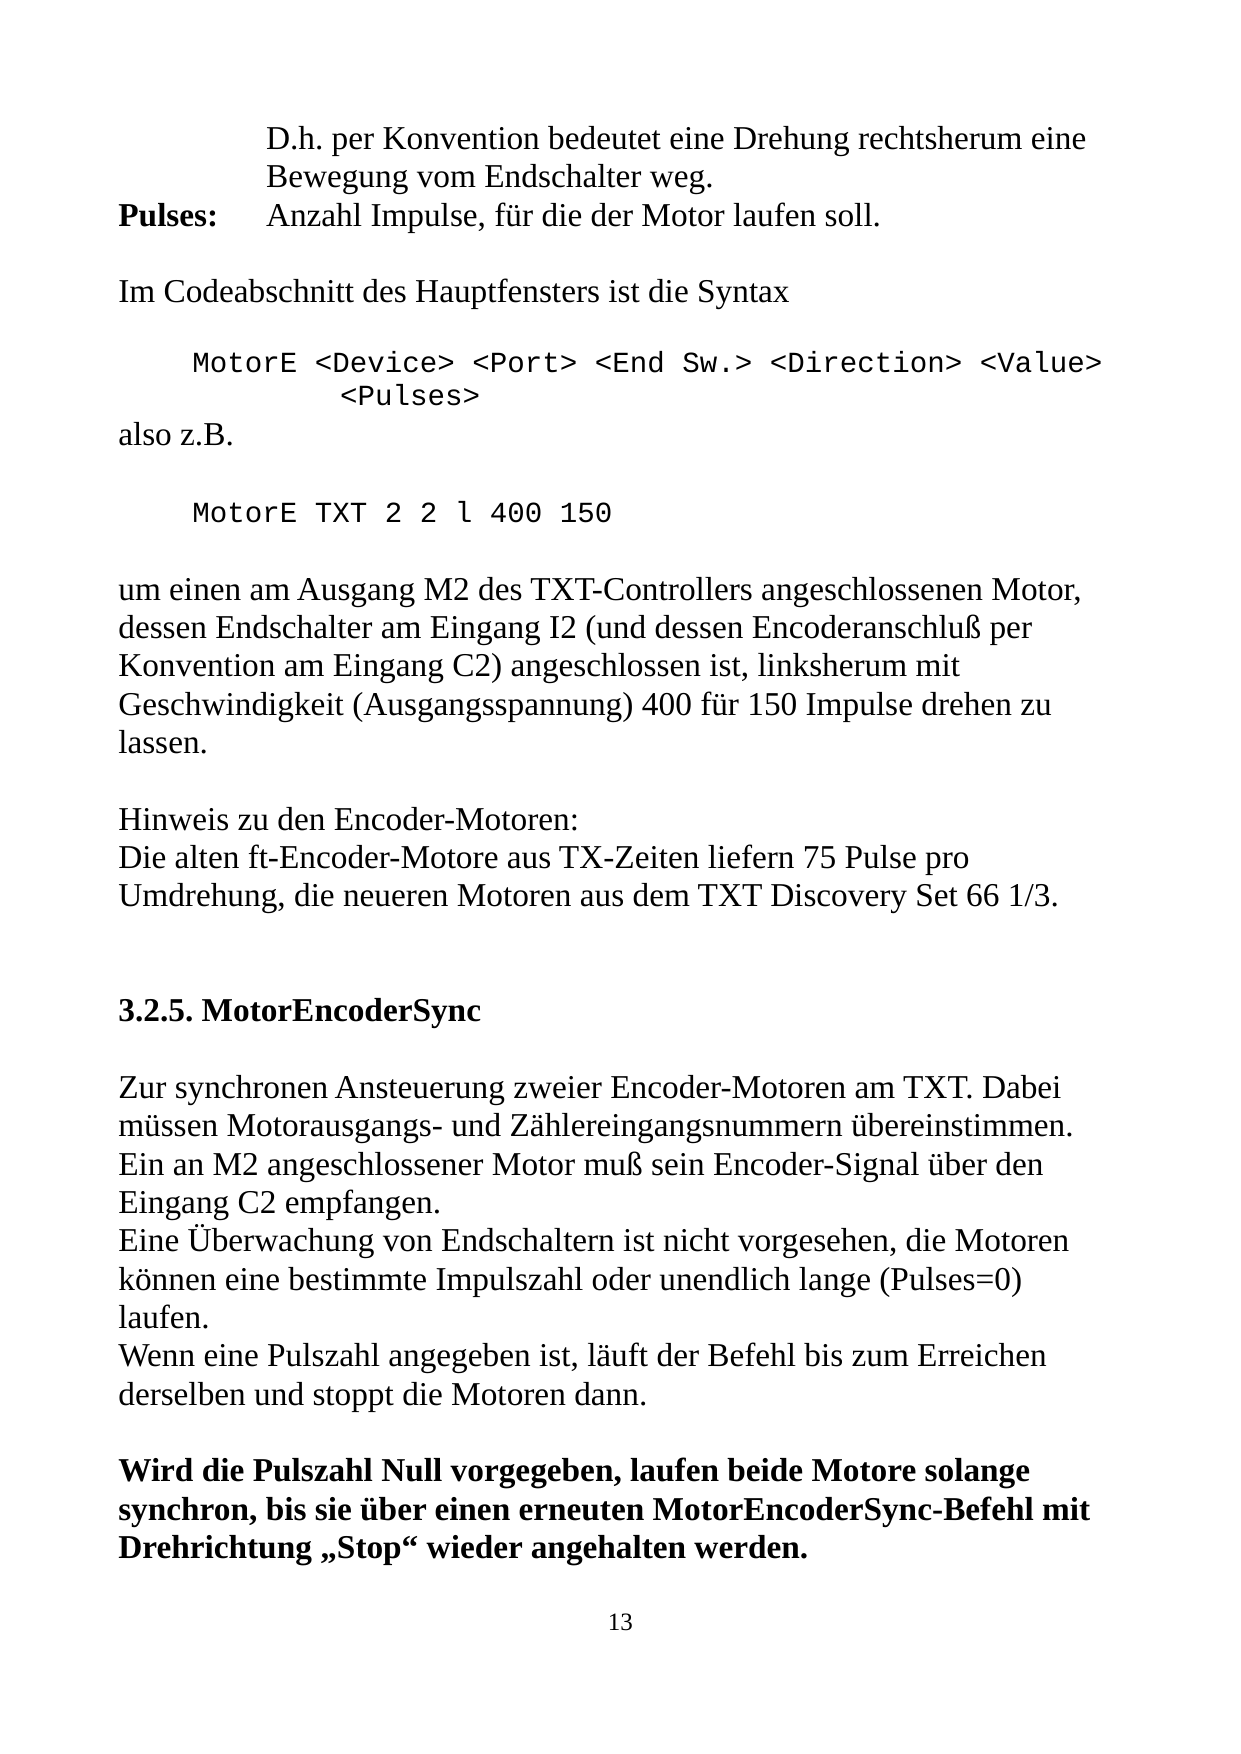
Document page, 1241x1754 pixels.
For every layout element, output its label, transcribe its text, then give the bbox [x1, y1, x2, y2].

text Die alten ft-Encoder-Motore aus TX-Zeiten liefern 75 Pulse pro Umdrehung, die neueren Motoren aus dem TXT Discovery Set 66 1/3. [118, 837, 1122, 914]
text Im Codeabschnitt des Hauptfensters ist die Syntax [118, 271, 1122, 310]
text Wird die Pulszahl Null vorgegeben, laufen beide Motore solange synchron, bis sie über einen erneuten MotorEncoderSync-Befehl mit Drehrichtung „Stop“ wieder angehalten werden. [118, 1451, 1122, 1566]
text Pulses: Anzahl Impulse, für die der Motor laufen soll. [118, 195, 1122, 233]
text um einen am Ausgang M2 des TXT-Controllers angeschlossenen Motor, dessen Endschalter am Eingang I2 (und dessen Encoderanschluß per Konvention am Eingang C2) angeschlossen ist, linksherum mit Geschwindigkeit (Ausgangsspannung) 400 für 150 Impulse drehen zu lassen. [118, 569, 1122, 761]
text Hinweis zu den Encoder-Motoren: [118, 799, 1122, 837]
text 3.2.5. MotorEncoderSync [118, 991, 1122, 1029]
text Wenn eine Pulszahl angegeben ist, läuft der Befehl bis zum Erreichen derselben und stoppt die Motoren dann. [118, 1336, 1122, 1412]
text Zur synchronen Ansteuerung zweier Encoder-Motoren am TXT. Dabei müssen Motorausgangs- und Zählereingangsnummern übereinstimmen. Ein an M2 angeschlossener Motor muß sein Encoder-Signal über den Eingang C2 empfangen. [118, 1067, 1122, 1221]
text D.h. per Konvention bedeutet eine Drehung rechtsherum eine Bewegung vom Endschalter weg. [118, 118, 1122, 195]
text MotorE <Device> <Port> <End Sw.> <Direction> <Value> <Pulses> [118, 348, 1122, 414]
text MotorE TXT 2 2 l 400 150 [118, 491, 1122, 531]
text also z.B. [118, 414, 1122, 452]
text Eine Überwachung von Endschaltern ist nicht vorgesehen, die Motoren können eine bestimmte Impulszahl oder unendlich lange (Pulses=0) laufen. [118, 1221, 1122, 1336]
